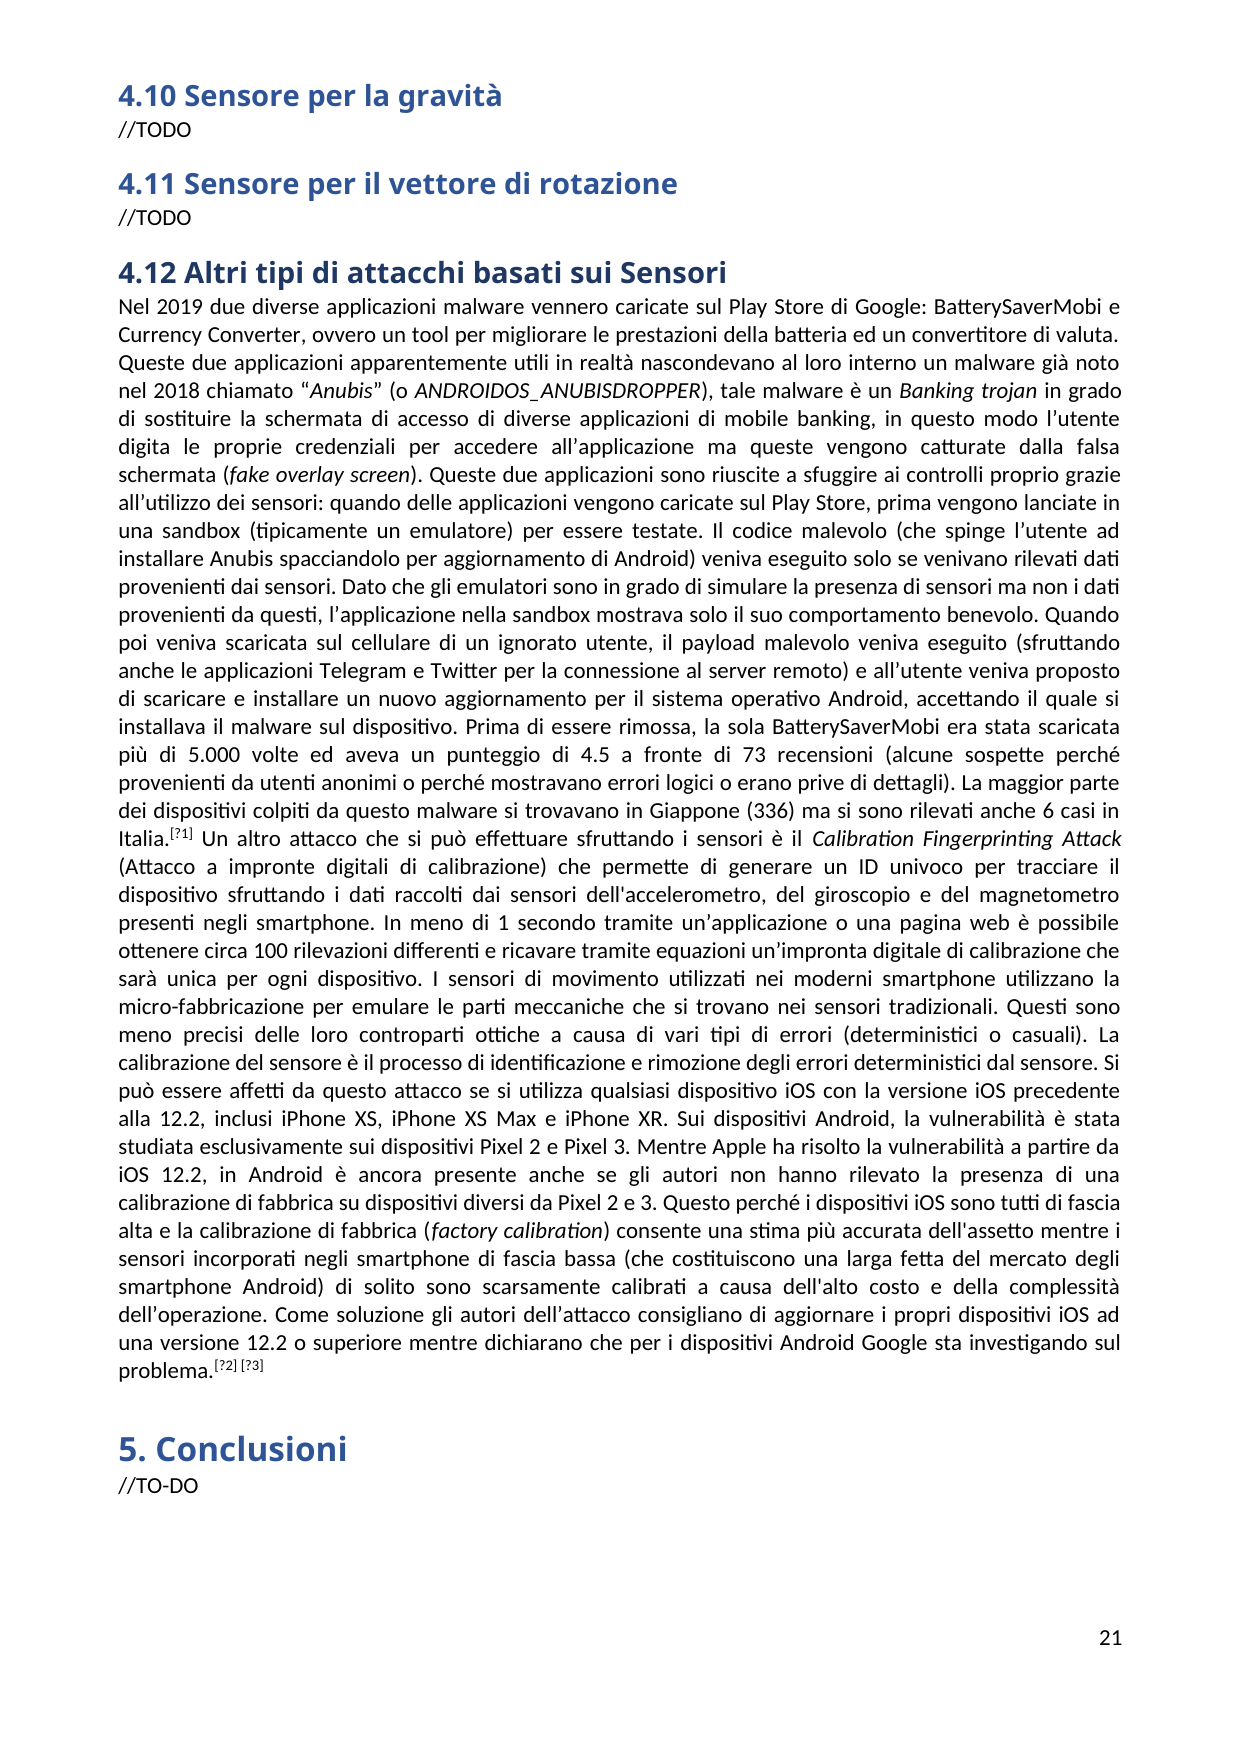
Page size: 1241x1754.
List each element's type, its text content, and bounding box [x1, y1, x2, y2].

subtitle 4.11 Sensore per il vettore di rotazione [118, 163, 1122, 203]
text //TO-DO [118, 1472, 1122, 1500]
subtitle 5. Conclusioni [118, 1426, 1122, 1472]
text Nel 2019 due diverse applicazioni malware vennero caricate sul Play Store di Google: BatterySaverMobi e Currency Converter, ovvero un tool per migliorare le prestazioni della batteria ed un convertitore di valuta. Queste due applicazioni apparentemente utili in realtà nascondevano al loro interno un malware già noto nel 2018 chiamato “Anubis” (o ANDROIDOS_ANUBISDROPPER), tale malware è un Banking trojan in grado di sostituire la schermata di accesso di diverse applicazioni di mobile banking, in questo modo l’utente digita le proprie credenziali per accedere all’applicazione ma queste vengono catturate dalla falsa schermata (fake overlay screen). Queste due applicazioni sono riuscite a sfuggire ai controlli proprio grazie all’utilizzo dei sensori: quando delle applicazioni vengono caricate sul Play Store, prima vengono lanciate in una sandbox (tipicamente un emulatore) per essere testate. Il codice malevolo (che spinge l’utente ad installare Anubis spacciandolo per aggiornamento di Android) veniva eseguito solo se venivano rilevati dati provenienti dai sensori. Dato che gli emulatori sono in grado di simulare la presenza di sensori ma non i dati provenienti da questi, l’applicazione nella sandbox mostrava solo il suo comportamento benevolo. Quando poi veniva scaricata sul cellulare di un ignorato utente, il payload malevolo veniva eseguito (sfruttando anche le applicazioni Telegram e Twitter per la connessione al server remoto) e all’utente veniva proposto di scaricare e installare un nuovo aggiornamento per il sistema operativo Android, accettando il quale si installava il malware sul dispositivo. Prima di essere rimossa, la sola BatterySaverMobi era stata scaricata più di 5.000 volte ed aveva un punteggio di 4.5 a fronte di 73 recensioni (alcune sospette perché provenienti da utenti anonimi o perché mostravano errori logici o erano prive di dettagli). La maggior parte dei dispositivi colpiti da questo malware si trovavano in Giappone (336) ma si sono rilevati anche 6 casi in Italia.[?1] Un altro attacco che si può effettuare sfruttando i sensori è il Calibration Fingerprinting Attack (Attacco a impronte digitali di calibrazione) che permette di generare un ID univoco per tracciare il dispositivo sfruttando i dati raccolti dai sensori dell'accelerometro, del giroscopio e del magnetometro presenti negli smartphone. In meno di 1 secondo tramite un’applicazione o una pagina web è possibile ottenere circa 100 rilevazioni differenti e ricavare tramite equazioni un’impronta digitale di calibrazione che sarà unica per ogni dispositivo. I sensori di movimento utilizzati nei moderni smartphone utilizzano la micro-fabbricazione per emulare le parti meccaniche che si trovano nei sensori tradizionali. Questi sono meno precisi delle loro controparti ottiche a causa di vari tipi di errori (deterministici o casuali). La calibrazione del sensore è il processo di identificazione e rimozione degli errori deterministici dal sensore. Si può essere affetti da questo attacco se si utilizza qualsiasi dispositivo iOS con la versione iOS precedente alla 12.2, inclusi iPhone XS, iPhone XS Max e iPhone XR. Sui dispositivi Android, la vulnerabilità è stata studiata esclusivamente sui dispositivi Pixel 2 e Pixel 3. Mentre Apple ha risolto la vulnerabilità a partire da iOS 12.2, in Android è ancora presente anche se gli autori non hanno rilevato la presenza di una calibrazione di fabbrica su dispositivi diversi da Pixel 2 e 3. Questo perché i dispositivi iOS sono tutti di fascia alta e la calibrazione di fabbrica (factory calibration) consente una stima più accurata dell'assetto mentre i sensori incorporati negli smartphone di fascia bassa (che costituiscono una larga fetta del mercato degli smartphone Android) di solito sono scarsamente calibrati a causa dell'alto costo e della complessità dell’operazione. Come soluzione gli autori dell’attacco consigliano di aggiornare i propri dispositivi iOS ad una versione 12.2 o superiore mentre dichiarano che per i dispositivi Android Google sta investigando sul problema.[?2] [?3] [118, 292, 1122, 1384]
subtitle 4.10 Sensore per la gravità [118, 75, 1122, 115]
subtitle 4.12 Altri tipi di attacchi basati sui Sensori [118, 252, 1122, 292]
text //TODO [118, 203, 1122, 231]
text //TODO [118, 115, 1122, 143]
